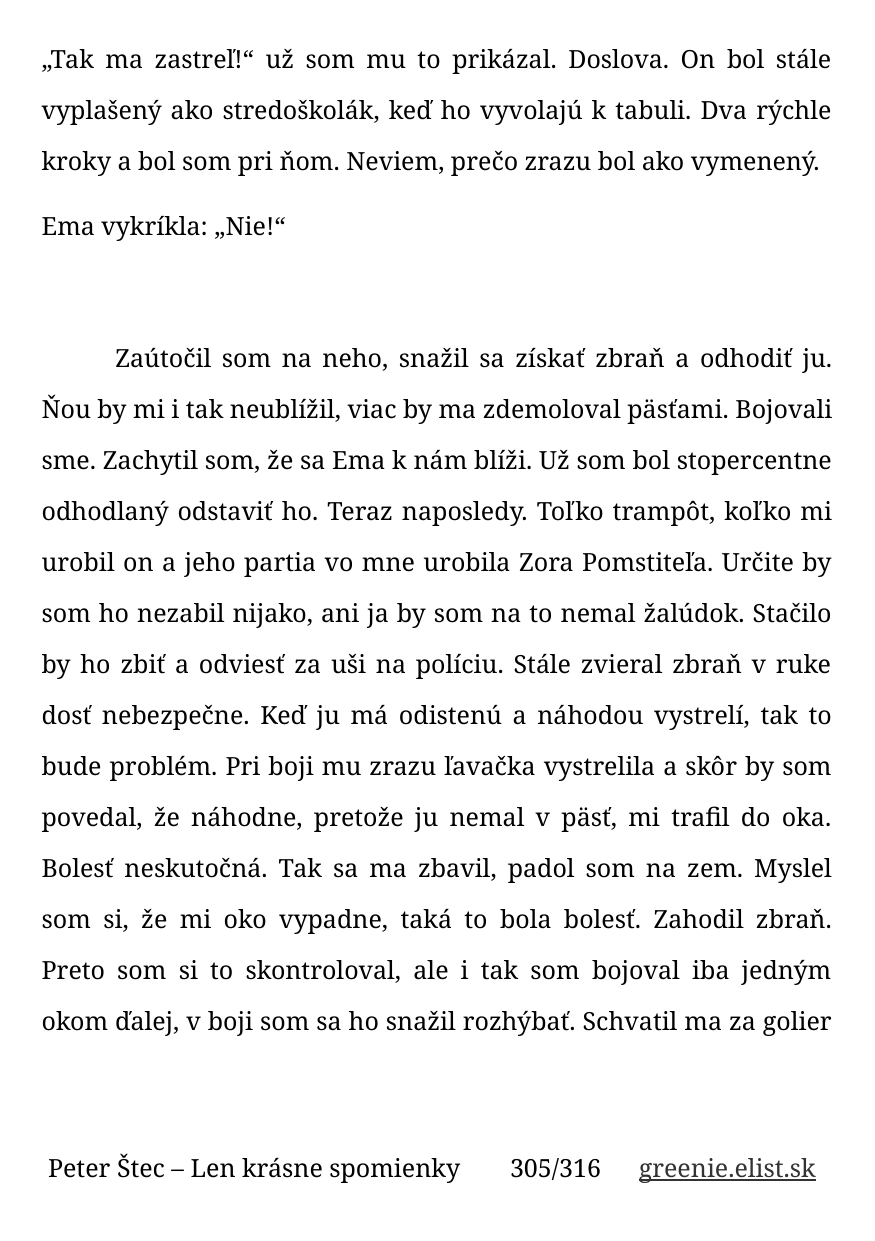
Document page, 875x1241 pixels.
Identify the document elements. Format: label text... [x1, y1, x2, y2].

text „Tak ma zastreľ!“ už som mu to prikázal. Doslova. On bol stále vyplašený ako stredoškolák, keď ho vyvolajú k tabuli. Dva rýchle kroky a bol som pri ňom. Neviem, prečo zrazu bol ako vymenený. [41, 41, 833, 177]
text Ema vykríkla: „Nie!“ [41, 209, 833, 243]
text Zaútočil som na neho, snažil sa získať zbraň a odhodiť ju. Ňou by mi i tak neublížil, viac by ma zdemoloval päsťami. Bojovali sme. Zachytil som, že sa Ema k nám blíži. Už som bol stopercentne odhodlaný odstaviť ho. Teraz naposledy. Toľko trampôt, koľko mi urobil on a jeho partia vo mne urobila Zora Pomstiteľa. Určite by som ho nezabil nijako, ani ja by som na to nemal žalúdok. Stačilo by ho zbiť a odviesť za uši na políciu. Stále zvieral zbraň v ruke dosť nebezpečne. Keď ju má odistenú a náhodou vystrelí, tak to bude problém. Pri boji mu zrazu ľavačka vystrelila a skôr by som povedal, že náhodne, pretože ju nemal v päsť, mi trafil do oka. Bolesť neskutočná. Tak sa ma zbavil, padol som na zem. Myslel som si, že mi oko vypadne, taká to bola bolesť. Zahodil zbraň. Preto som si to skontroloval, ale i tak som bojoval iba jedným okom ďalej, v boji som sa ho snažil rozhýbať. Schvatil ma za golier [41, 340, 833, 1038]
